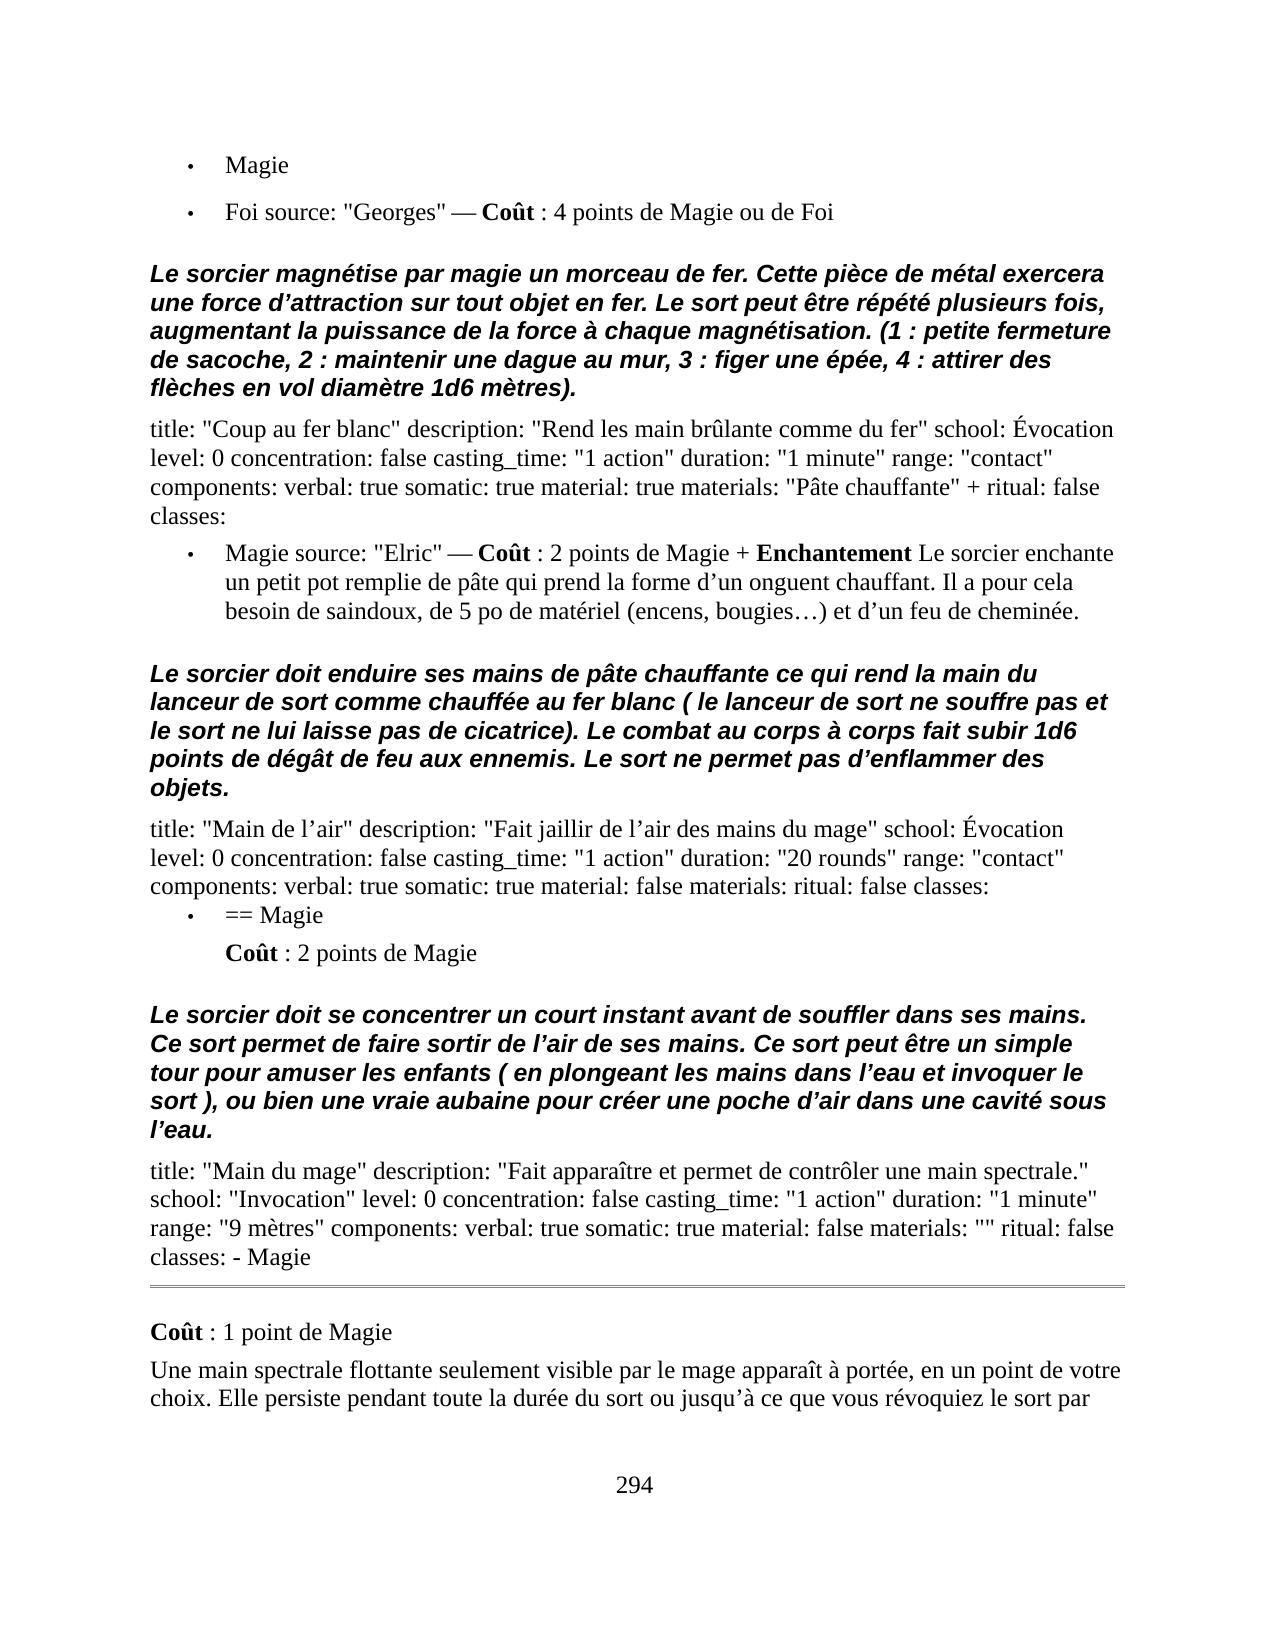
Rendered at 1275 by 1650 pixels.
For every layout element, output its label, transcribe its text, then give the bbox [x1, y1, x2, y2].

list == Magie [187, 900, 1125, 929]
subtitle Le sorcier doit enduire ses mains de pâte chauffante ce qui rend la main du lanceur de sort comme chauffée au fer blanc ( le lanceur de sort ne souffre pas et le sort ne lui laisse pas de cicatrice). Le combat au corps à corps fait subir 1d6 points de dégât de feu aux ennemis. Le sort ne permet pas d’enflammer des objets. [150, 659, 1125, 801]
text title: "Coup au fer blanc" description: "Rend les main brûlante comme du fer" school: Évocation level: 0 concentration: false casting_time: "1 action" duration: "1 minute" range: "contact" components: verbal: true somatic: true material: true materials: "Pâte chauffante" + ritual: false classes: [150, 414, 1125, 529]
list Coût : 2 points de Magie [187, 938, 1125, 967]
list Foi source: "Georges" — Coût : 4 points de Magie ou de Foi [187, 197, 1125, 225]
subtitle Le sorcier doit se concentrer un court instant avant de souffler dans ses mains. Ce sort permet de faire sortir de l’air de ses mains. Ce sort peut être un simple tour pour amuser les enfants ( en plongeant les mains dans l’eau et invoquer le sort ), ou bien une vraie aubaine pour créer une poche d’air dans une cavité sous l’eau. [150, 1001, 1125, 1143]
subtitle Le sorcier magnétise par magie un morceau de fer. Cette pièce de métal exercera une force d’attraction sur tout objet en fer. Le sort peut être répété plusieurs fois, augmentant la puissance de la force à chaque magnétisation. (1 : petite fermeture de sacoche, 2 : maintenir une dague au mur, 3 : figer une épée, 4 : attirer des flèches en vol diamètre 1d6 mètres). [150, 259, 1125, 402]
list Magie [187, 150, 1125, 179]
text Une main spectrale flottante seulement visible par le mage apparaît à portée, en un point de votre choix. Elle persiste pendant toute la durée du sort ou jusqu’à ce que vous révoquiez le sort par [150, 1355, 1125, 1412]
list Magie source: "Elric" — Coût : 2 points de Magie + Enchantement Le sorcier enchante un petit pot remplie de pâte qui prend la forme d’un onguent chauffant. Il a pour cela besoin de saindoux, de 5 po de matériel (encens, bougies…​) et d’un feu de cheminée. [187, 538, 1125, 625]
text title: "Main du mage" description: "Fait apparaître et permet de contrôler une main spectrale." school: "Invocation" level: 0 concentration: false casting_time: "1 action" duration: "1 minute" range: "9 mètres" components: verbal: true somatic: true material: false materials: "" ritual: false classes: - Magie [150, 1156, 1125, 1271]
text title: "Main de l’air" description: "Fait jaillir de l’air des mains du mage" school: Évocation level: 0 concentration: false casting_time: "1 action" duration: "20 rounds" range: "contact" components: verbal: true somatic: true material: false materials: ritual: false classes: [150, 814, 1125, 900]
text Coût : 1 point de Magie [150, 1317, 1125, 1346]
